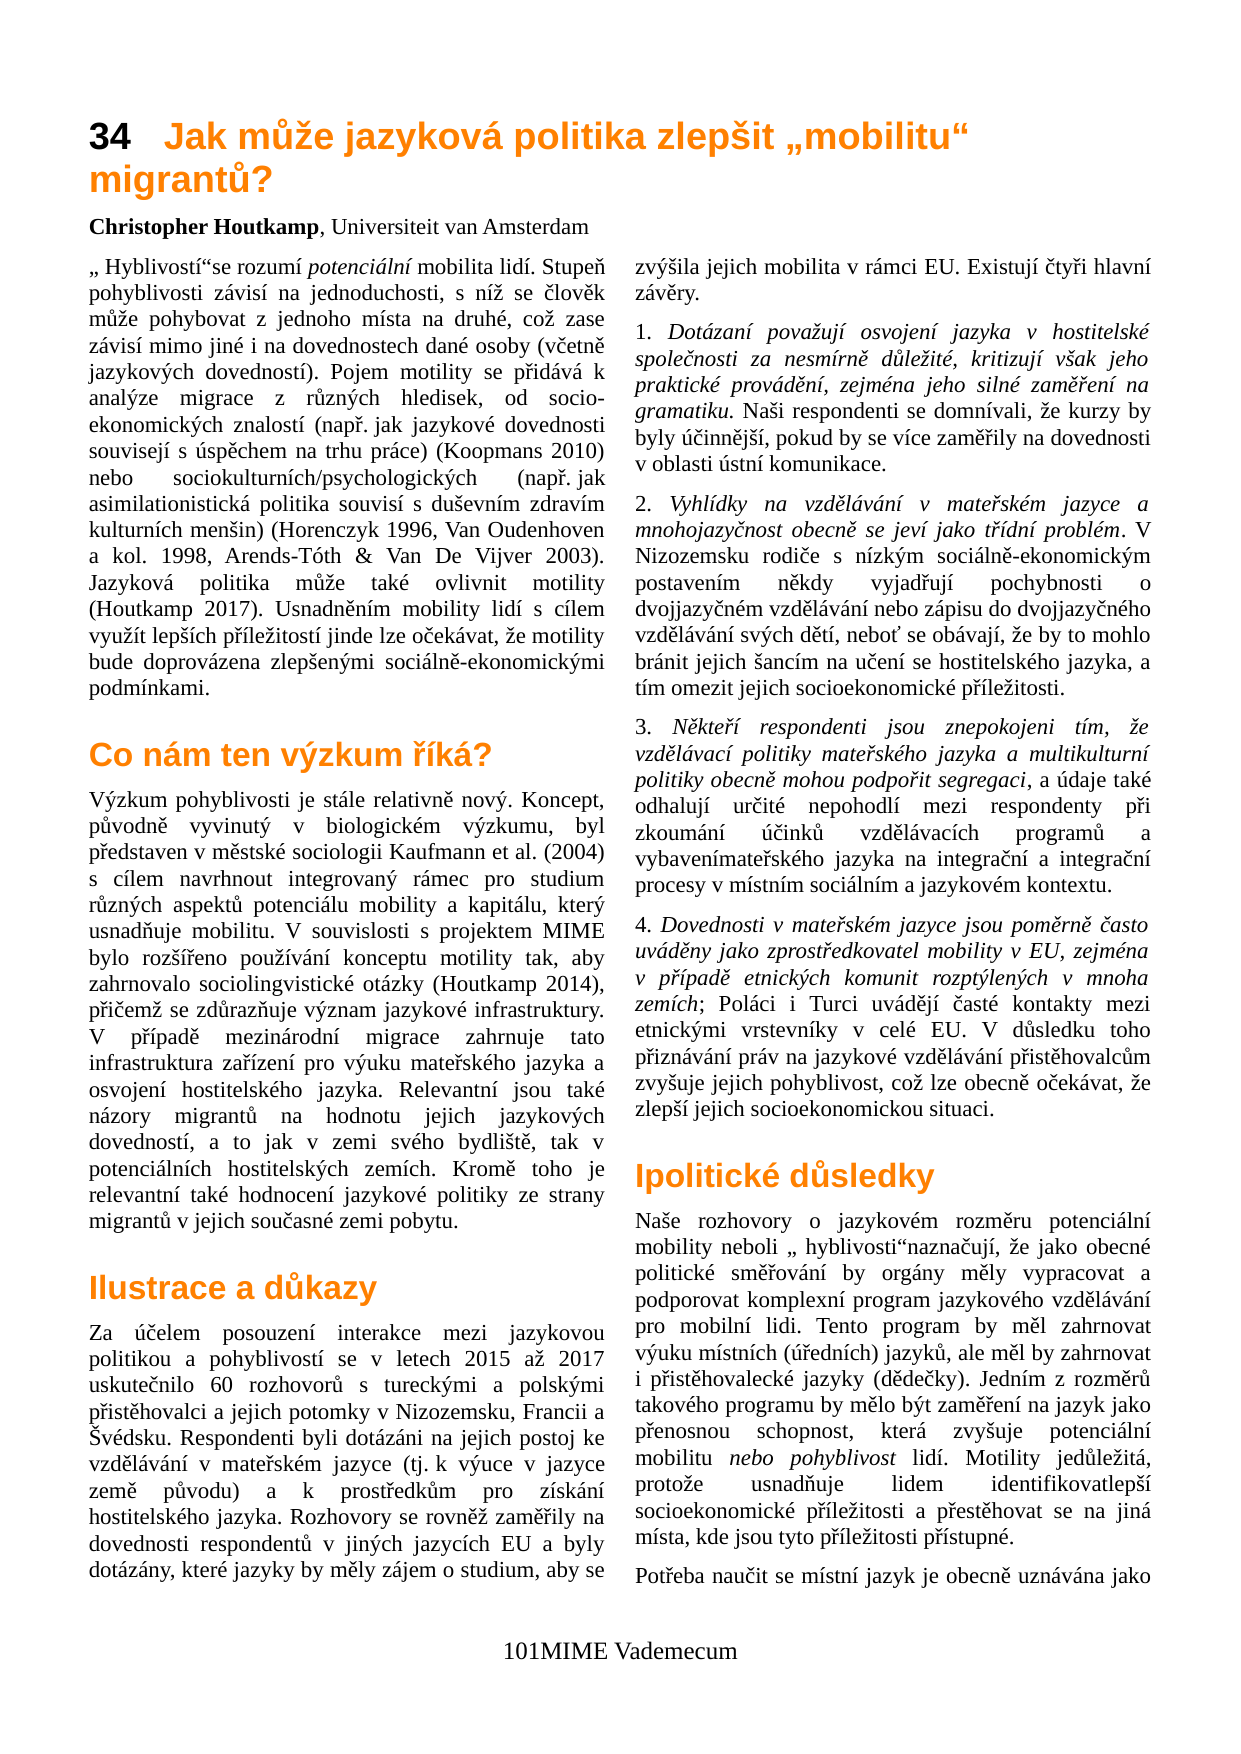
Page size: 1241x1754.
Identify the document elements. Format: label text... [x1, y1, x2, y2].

subtitle Jak může jazyková politika zlepšit „mobilitu“ migrantů? [88, 113, 1152, 201]
subtitle Ipolitické důsledky [635, 1156, 1152, 1194]
subtitle Ilustrace a důkazy [88, 1268, 605, 1306]
text 3. Někteří respondenti jsou znepokojeni tím, že vzdělávací politiky mateřského jazyka a multikulturní politiky obecně mohou podpořit segregaci, a údaje také odhalují určité nepohodlí mezi respondenty při zkoumání účinků vzdělávacích programů a vybavenímateřského jazyka na integrační a integrační procesy v místním sociálním a jazykovém kontextu. [635, 713, 1152, 898]
text Christopher Houtkamp, Universiteit van Amsterdam [88, 213, 1152, 240]
text Naše rozhovory o jazykovém rozměru potenciální mobility neboli „ hyblivosti“naznačují, že jako obecné politické směřování by orgány měly vypracovat a podporovat komplexní program jazykového vzdělávání pro mobilní lidi. Tento program by měl zahrnovat výuku místních (úředních) jazyků, ale měl by zahrnovat i přistěhovalecké jazyky (dědečky). Jedním z rozměrů takového programu by mělo být zaměření na jazyk jako přenosnou schopnost, která zvyšuje potenciální mobilitu nebo pohyblivost lidí. Motility jedůležitá, protože usnadňuje lidem identifikovatlepší socioekonomické příležitosti a přestěhovat se na jiná místa, kde jsou tyto příležitosti přístupné. [635, 1207, 1152, 1549]
text „ Hyblivostí“se rozumí potenciální mobilita lidí. Stupeň pohyblivosti závisí na jednoduchosti, s níž se člověk může pohybovat z jednoho místa na druhé, což zase závisí mimo jiné i na dovednostech dané osoby (včetně jazykových dovedností). Pojem motility se přidává k analýze migrace z různých hledisek, od socio-ekonomických znalostí (např. jak jazykové dovednosti souvisejí s úspěchem na trhu práce) (Koopmans 2010) nebo sociokulturních/psychologických (např. jak asimilationistická politika souvisí s duševním zdravím kulturních menšin) (Horenczyk 1996, Van Oudenhoven a kol. 1998, Arends-Tóth & Van De Vijver 2003). Jazyková politika může také ovlivnit motility (Houtkamp 2017). Usnadněním mobility lidí s cílem využít lepších příležitostí jinde lze očekávat, že motility bude doprovázena zlepšenými sociálně-ekonomickými podmínkami. [88, 253, 605, 701]
text Potřeba naučit se místní jazyk je obecně uznávána jako [635, 1562, 1152, 1589]
text Za účelem posouzení interakce mezi jazykovou politikou a pohyblivostí se v letech 2015 až 2017 uskutečnilo 60 rozhovorů s tureckými a polskými přistěhovalci a jejich potomky v Nizozemsku, Francii a Švédsku. Respondenti byli dotázáni na jejich postoj ke vzdělávání v mateřském jazyce (tj. k výuce v jazyce země původu) a k prostředkům pro získání hostitelského jazyka. Rozhovory se rovněž zaměřily na dovednosti respondentů v jiných jazycích EU a byly dotázány, které jazyky by měly zájem o studium, aby se [88, 1319, 605, 1582]
text 1. Dotázaní považují osvojení jazyka v hostitelské společnosti za nesmírně důležité, kritizují však jeho praktické provádění, zejména jeho silné zaměření na gramatiku. Naši respondenti se domnívali, že kurzy by byly účinnější, pokud by se více zaměřily na dovednosti v oblasti ústní komunikace. [635, 318, 1152, 477]
text zvýšila jejich mobilita v rámci EU. Existují čtyři hlavní závěry. [635, 253, 1152, 305]
text 2. Vyhlídky na vzdělávání v mateřském jazyce a mnohojazyčnost obecně se jeví jako třídní problém. V Nizozemsku rodiče s nízkým sociálně-ekonomickým postavením někdy vyjadřují pochybnosti o dvojjazyčném vzdělávání nebo zápisu do dvojjazyčného vzdělávání svých dětí, neboť se obávají, že by to mohlo bránit jejich šancím na učení se hostitelského jazyka, a tím omezit jejich socioekonomické příležitosti. [635, 489, 1152, 700]
text Výzkum pohyblivosti je stále relativně nový. Koncept, původně vyvinutý v biologickém výzkumu, byl představen v městské sociologii Kaufmann et al. (2004) s cílem navrhnout integrovaný rámec pro studium různých aspektů potenciálu mobility a kapitálu, který usnadňuje mobilitu. V souvislosti s projektem MIME bylo rozšířeno používání konceptu motility tak, aby zahrnovalo sociolingvistické otázky (Houtkamp 2014), přičemž se zdůrazňuje význam jazykové infrastruktury. V případě mezinárodní migrace zahrnuje tato infrastruktura zařízení pro výuku mateřského jazyka a osvojení hostitelského jazyka. Relevantní jsou také názory migrantů na hodnotu jejich jazykových dovedností, a to jak v zemi svého bydliště, tak v potenciálních hostitelských zemích. Kromě toho je relevantní také hodnocení jazykové politiky ze strany migrantů v jejich současné zemi pobytu. [88, 786, 605, 1234]
text 4. Dovednosti v mateřském jazyce jsou poměrně často uváděny jako zprostředkovatel mobility v EU, zejména v případě etnických komunit rozptýlených v mnoha zemích; Poláci i Turci uvádějí časté kontakty mezi etnickými vrstevníky v celé EU. V důsledku toho přiznávání práv na jazykové vzdělávání přistěhovalcům zvyšuje jejich pohyblivost, což lze obecně očekávat, že zlepší jejich socioekonomickou situaci. [635, 911, 1152, 1122]
subtitle Co nám ten výzkum říká? [88, 734, 605, 773]
